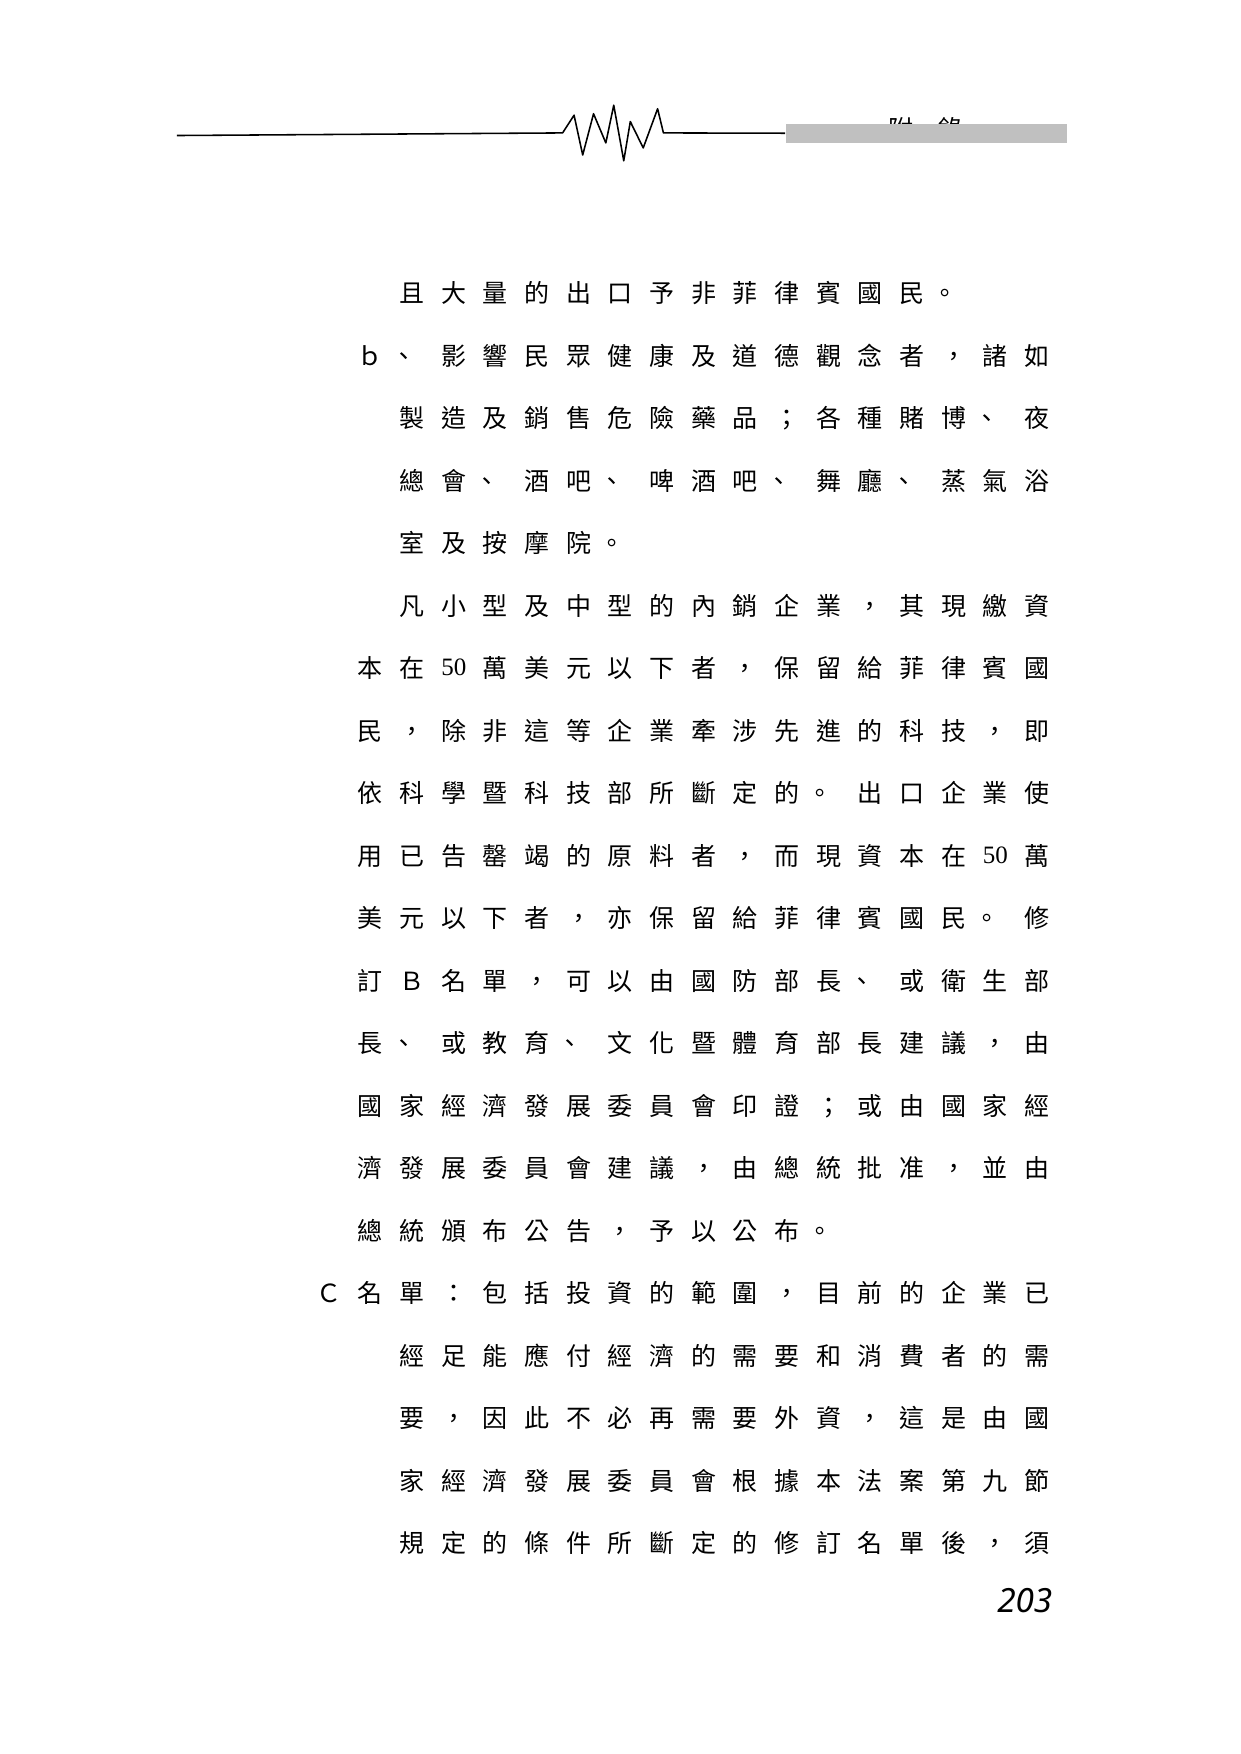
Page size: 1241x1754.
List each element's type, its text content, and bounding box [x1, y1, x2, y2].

text 且大量的出口予非菲律賓國民。 [330, 250, 1058, 313]
text 凡小型及中型的內銷企業，其現繳資本在50萬美元以下者，保留給菲律賓國民，除非這等企業牽涉先進的科技，即依科學暨科技部所斷定的。出口企業使用已告罄竭的原料者，而現資本在50萬美元以下者，亦保留給菲律賓國民。修訂Ｂ名單，可以由國防部長、或衛生部長、或教育、文化暨體育部長建議，由國家經濟發展委員會印證；或由國家經濟發展委員會建議，由總統批准，並由總統頒布公告，予以公布。 [330, 563, 1058, 1250]
text ｂ、影響民眾健康及道德觀念者，諸如製造及銷售危險藥品；各種賭博、夜總會、酒吧、啤酒吧、舞廳、蒸氣浴室及按摩院。 [330, 313, 1058, 563]
text Ｃ名單：包括投資的範圍，目前的企業已經足能應付經濟的需要和消費者的需要，因此不必再需要外資，這是由國家經濟發展委員會根據本法案第九節規定的條件所斷定的修訂名單後，須 [306, 1250, 1058, 1563]
